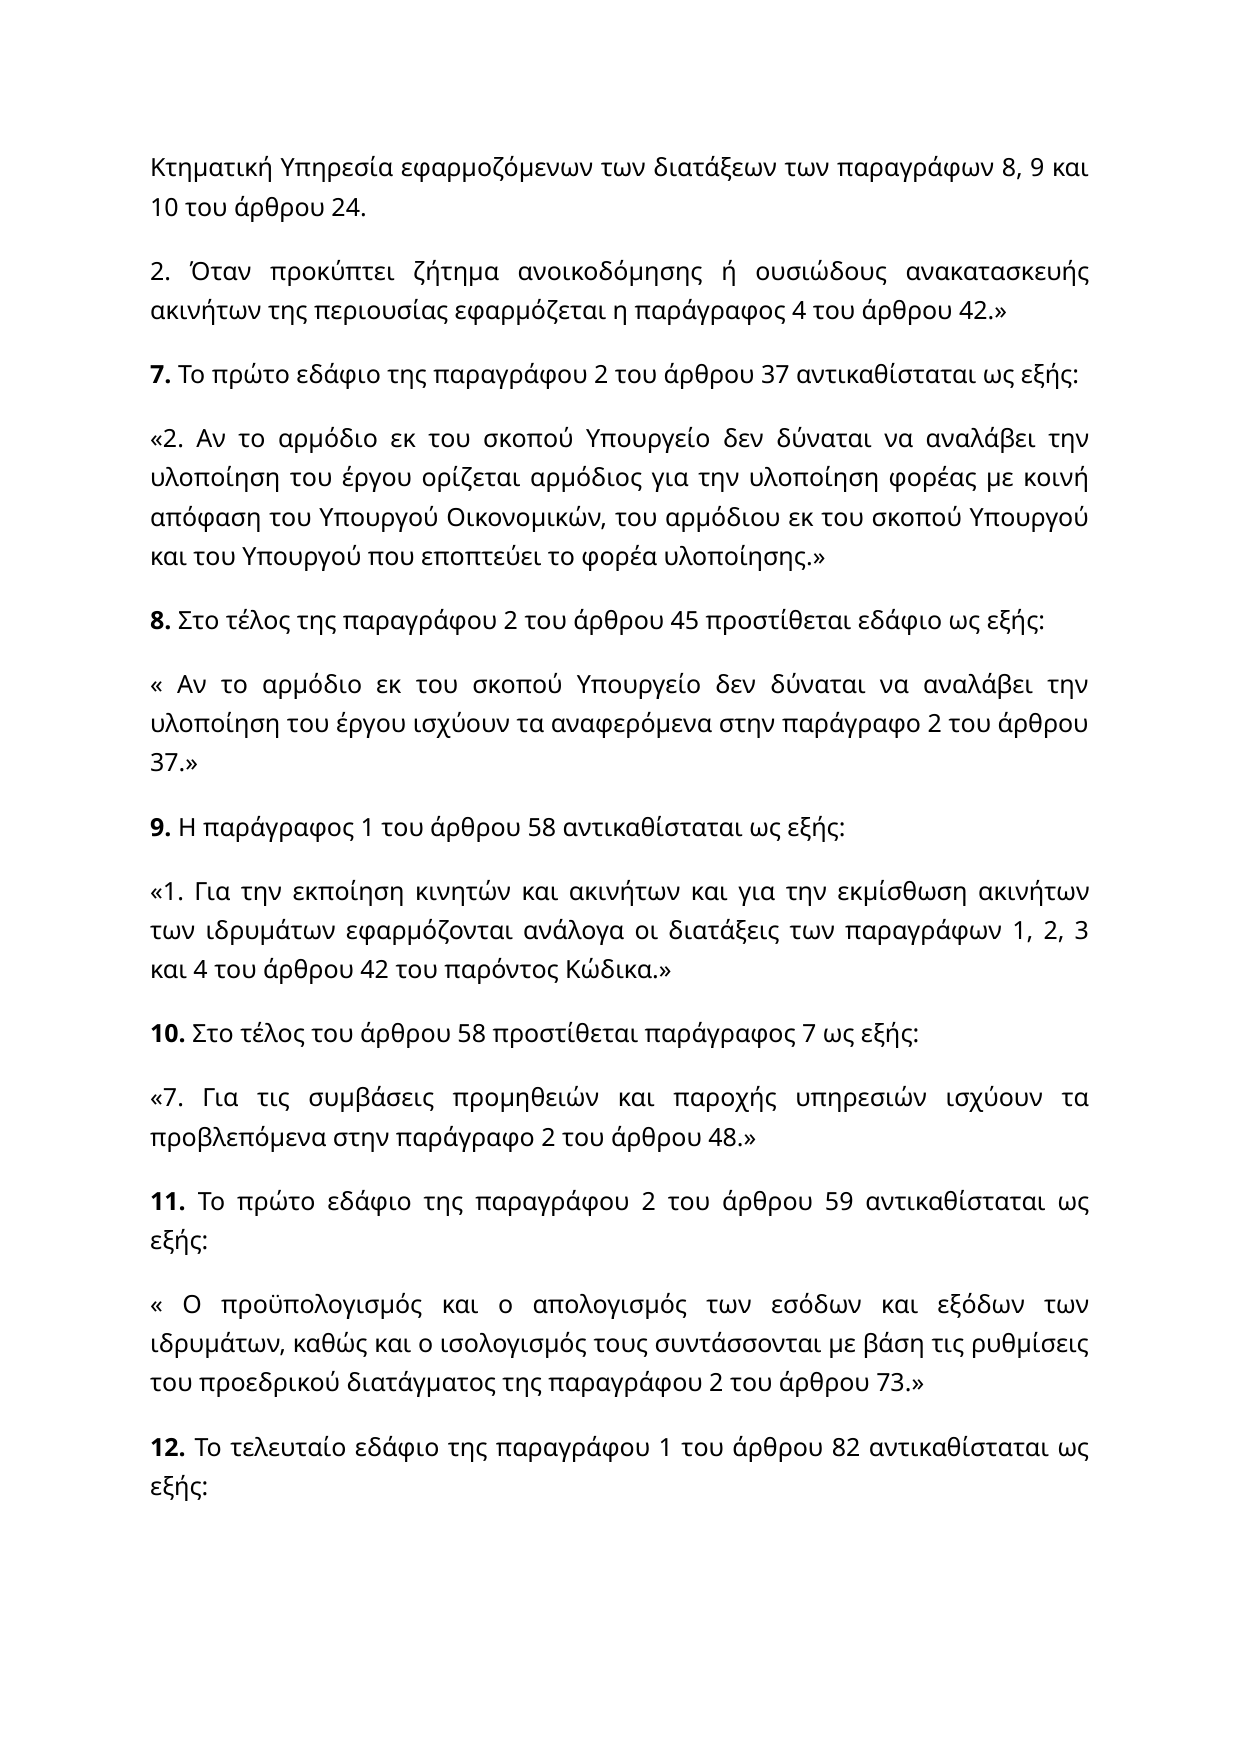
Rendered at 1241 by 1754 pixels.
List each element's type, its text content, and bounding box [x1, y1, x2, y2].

text « Ο προϋπολογισμός και ο απολογισμός των εσόδων και εξόδων των ιδρυμάτων, καθώς και ο ισολογισμός τους συντάσσονται με βάση τις ρυθμίσεις του προεδρι­κού διατάγματος της παραγράφου 2 του άρθρου 73.» [150, 1287, 1090, 1399]
text «2. Αν το αρμόδιο εκ του σκοπού Υπουργείο δεν δύναται να αναλάβει την υλοποίηση του έργου ορίζεται αρμόδιος για την υλοποίηση φορέας με κοινή απόφαση του Υπουργού Οικονομικών, του αρμόδιου εκ του σκοπού Υπουργού και του Υπουργού που εποπτεύει το φορέα υλοποίησης.» [150, 421, 1090, 572]
text 8. Στο τέλος της παραγράφου 2 του άρθρου 45 προστίθεται εδάφιο ως εξής: [150, 602, 1090, 637]
text « Αν το αρμόδιο εκ του σκοπού Υπουργείο δεν δύναται να αναλάβει την υλοποίηση του έργου ισχύουν τα αναφερόμενα στην παράγραφο 2 του άρθρου 37.» [150, 667, 1090, 779]
text 12. Το τελευταίο εδάφιο της παραγράφου 1 του άρθρου 82 αντικαθίσταται ως εξής: [150, 1429, 1090, 1502]
text 11. Το πρώτο εδάφιο της παραγράφου 2 του άρθρου 59 αντικαθίσταται ως εξής: [150, 1183, 1090, 1257]
text «7. Για τις συμβάσεις προμηθειών και παροχής υπηρεσιών ισχύουν τα προβλεπόμενα στην παράγραφο 2 του άρθρου 48.» [150, 1080, 1090, 1153]
text «1. Για την εκποίηση κινητών και ακινήτων και για την εκμίσθωση ακινήτων των ιδρυμάτων εφαρμόζονται ανάλογα οι διατάξεις των παραγράφων 1, 2, 3 και 4 του άρθρου 42 του παρόντος Κώδικα.» [150, 873, 1090, 986]
text 10. Στο τέλος του άρθρου 58 προστίθεται παράγραφος 7 ως εξής: [150, 1016, 1090, 1050]
text 9. Η παράγραφος 1 του άρθρου 58 αντικαθίσταται ως εξής: [150, 809, 1090, 843]
text 2. Όταν προκύπτει ζήτημα ανοικοδόμησης ή ουσιώδους ανακατασκευής ακινήτων της περιουσίας εφαρμόζεται η παράγραφος 4 του άρθρου 42.» [150, 253, 1090, 327]
text 7. Το πρώτο εδάφιο της παραγράφου 2 του άρθρου 37 αντικαθίσταται ως εξής: [150, 357, 1090, 391]
text Κτηματική Υπηρεσία εφαρμοζόμενων των διατάξεων των παραγράφων 8, 9 και 10 του άρθρου 24. [150, 150, 1090, 223]
